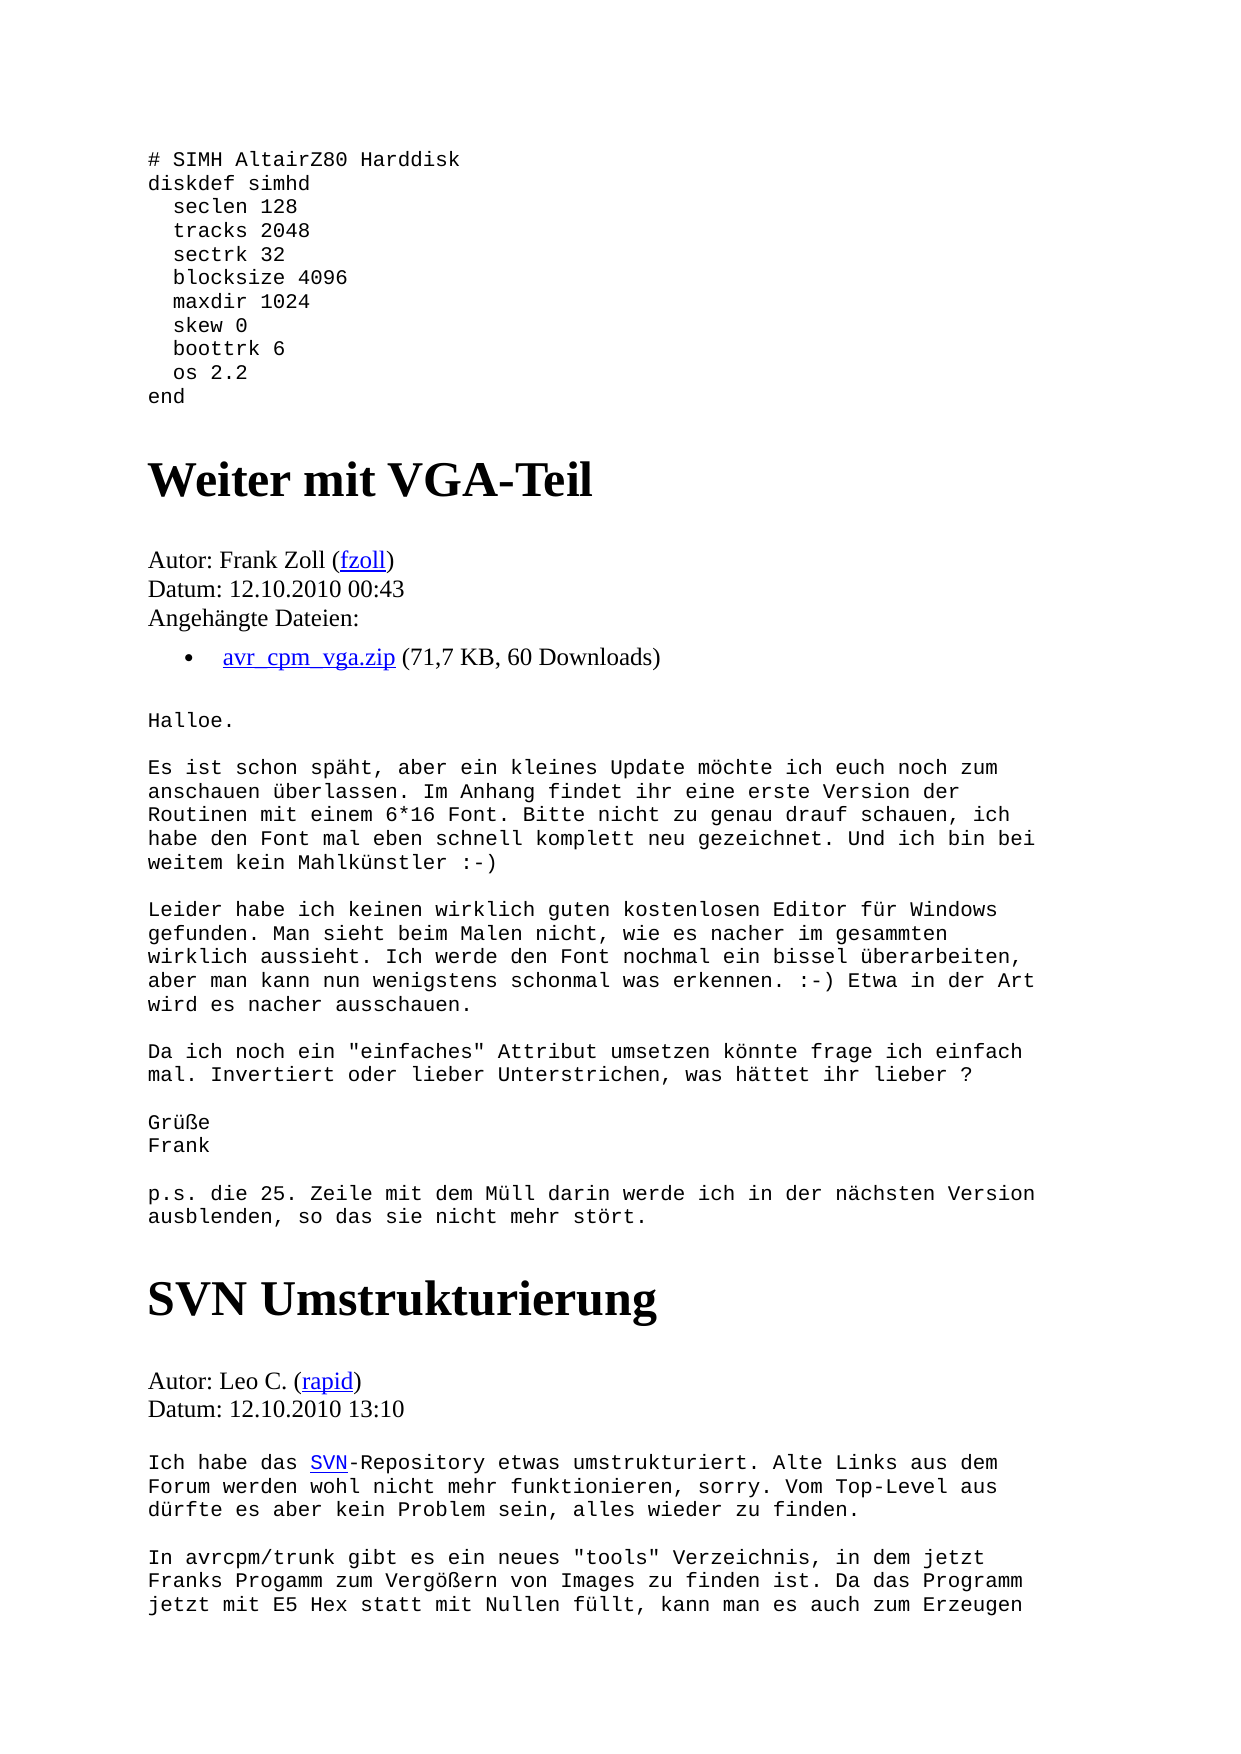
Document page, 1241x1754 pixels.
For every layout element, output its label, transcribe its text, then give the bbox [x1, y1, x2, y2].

subtitle SVN Umstrukturierung [148, 1269, 1093, 1327]
text Datum: 12.10.2010 13:10 [148, 1394, 1093, 1423]
text weitem kein Mahlkünstler :-) [148, 852, 1093, 875]
text Es ist schon späht, aber ein kleines Update möchte ich euch noch zum [148, 757, 1093, 781]
text wirklich aussieht. Ich werde den Font nochmal ein bissel überarbeiten, [148, 946, 1093, 970]
text In avrcpm/trunk gibt es ein neues "tools" Verzeichnis, in dem jetzt [148, 1547, 1093, 1570]
text Angehängte Dateien: [148, 603, 1093, 631]
text mal. Invertiert oder lieber Unterstrichen, was hättet ihr lieber ? [148, 1064, 1093, 1088]
text jetzt mit E5 Hex statt mit Nullen füllt, kann man es auch zum Erzeugen [148, 1594, 1093, 1618]
text Ich habe das SVN-Repository etwas umstrukturiert. Alte Links aus dem [148, 1452, 1093, 1476]
text anschauen überlassen. Im Anhang findet ihr eine erste Version der [148, 781, 1093, 804]
text Datum: 12.10.2010 00:43 [148, 574, 1093, 603]
table_header # SIMH AltairZ80 Harddisk diskdef simhd seclen 128 tracks 2048 sectrk 32 blocksize 4096 maxdir 1024 skew 0 boottrk 6 os 2.2 end [146, 148, 468, 411]
subtitle Weiter mit VGA-Teil [148, 449, 1093, 507]
text p.s. die 25. Zeile mit dem Müll darin werde ich in der nächsten Version [148, 1183, 1093, 1206]
text Autor: Frank Zoll (fzoll) [148, 545, 1093, 574]
text Forum werden wohl nicht mehr funktionieren, sorry. Vom Top-Level aus [148, 1476, 1093, 1499]
text Franks Progamm zum Vergößern von Images zu finden ist. Da das Programm [148, 1570, 1093, 1594]
text habe den Font mal eben schnell komplett neu gezeichnet. Und ich bin bei [148, 828, 1093, 852]
text wird es nacher ausschauen. [148, 993, 1093, 1017]
text Da ich noch ein "einfaches" Attribut umsetzen könnte frage ich einfach [148, 1041, 1093, 1064]
text Frank [148, 1135, 1093, 1159]
text Halloe. [148, 710, 1093, 733]
text Grüße [148, 1112, 1093, 1135]
text Routinen mit einem 6*16 Font. Bitte nicht zu genau drauf schauen, ich [148, 804, 1093, 828]
text ausblenden, so das sie nicht mehr stört. [148, 1206, 1093, 1230]
text dürfte es aber kein Problem sein, alles wieder zu finden. [148, 1499, 1093, 1523]
list avr_cpm_vga.zip (71,7 KB, 60 Downloads) [185, 642, 1093, 671]
text Leider habe ich keinen wirklich guten kostenlosen Editor für Windows [148, 899, 1093, 923]
text Autor: Leo C. (rapid) [148, 1366, 1093, 1394]
text aber man kann nun wenigstens schonmal was erkennen. :-) Etwa in der Art [148, 970, 1093, 993]
text gefunden. Man sieht beim Malen nicht, wie es nacher im gesammten [148, 923, 1093, 946]
